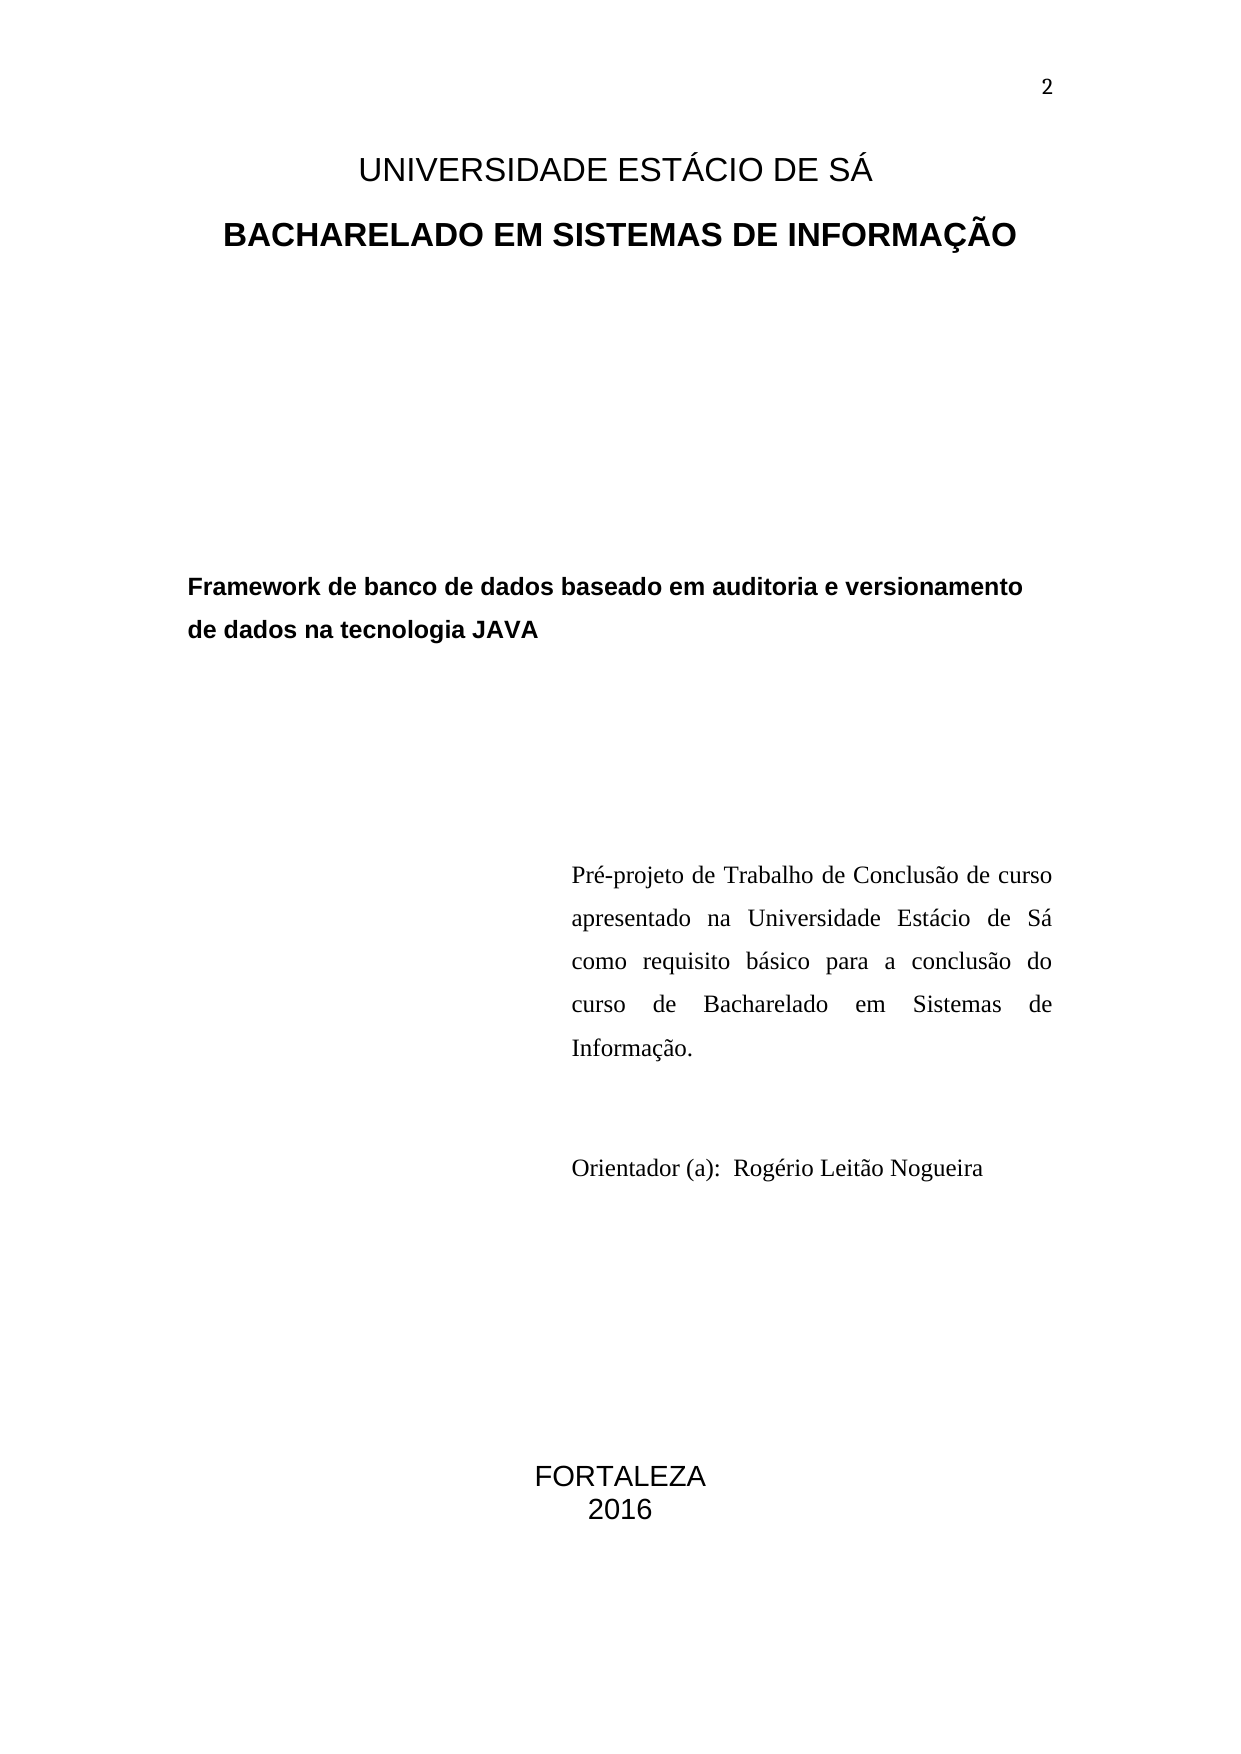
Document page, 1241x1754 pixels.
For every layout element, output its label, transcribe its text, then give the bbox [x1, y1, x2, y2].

text Framework de banco de dados baseado em auditoria e versionamento de dados na tecnologia JAVA [187, 572, 1053, 644]
text Orientador (a): Rogério Leitão Nogueira [571, 1153, 1053, 1182]
text Pré-projeto de Trabalho de Conclusão de curso apresentado na Universidade Estácio de Sá como requisito básico para a conclusão do curso de Bacharelado em Sistemas de Informação. [571, 860, 1053, 1061]
text BACHARELADO EM SISTEMAS DE INFORMAÇÃO [187, 215, 1053, 253]
text UNIVERSIDADE ESTÁCIO DE SÁ [187, 150, 1053, 188]
text FORTALEZA 2016 [187, 1458, 1053, 1526]
